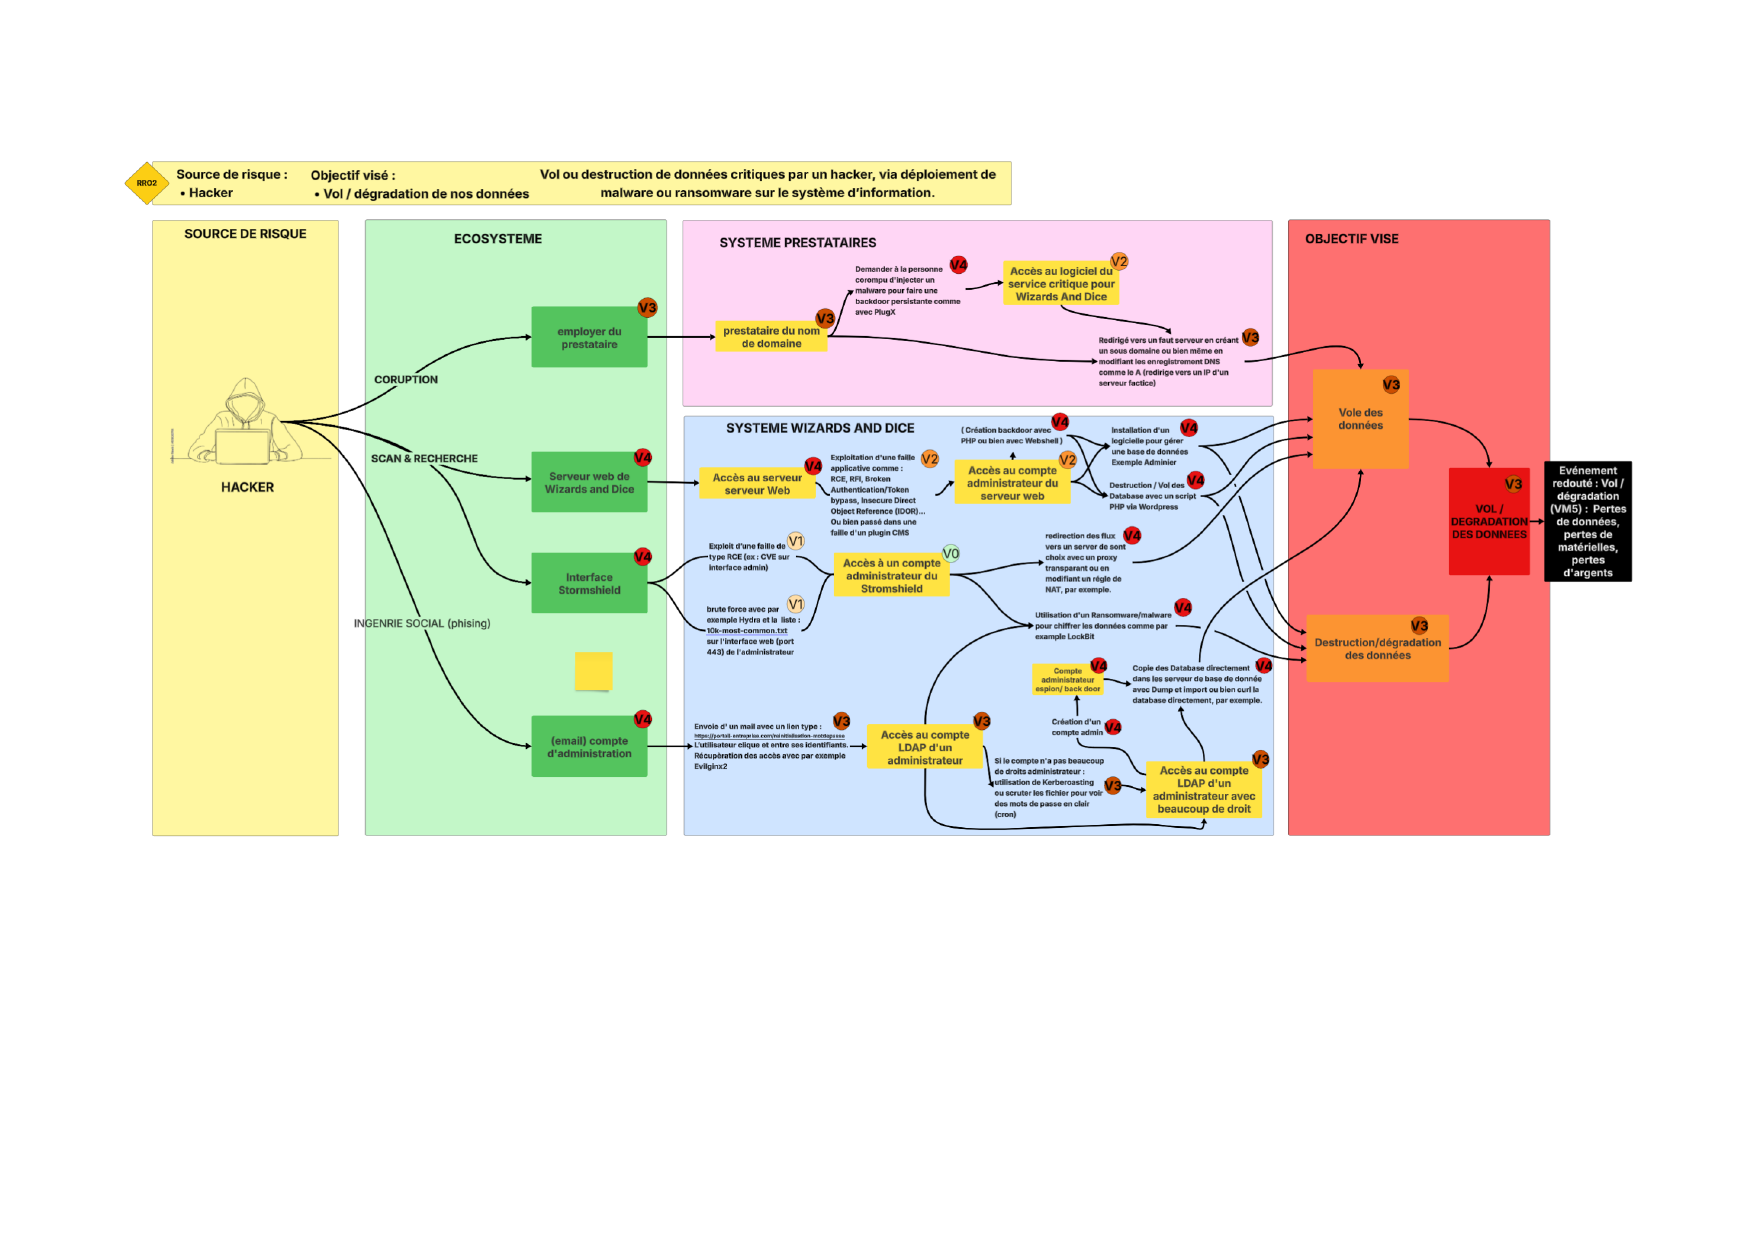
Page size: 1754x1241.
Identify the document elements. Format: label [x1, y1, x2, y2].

picture [118, 154, 1636, 843]
